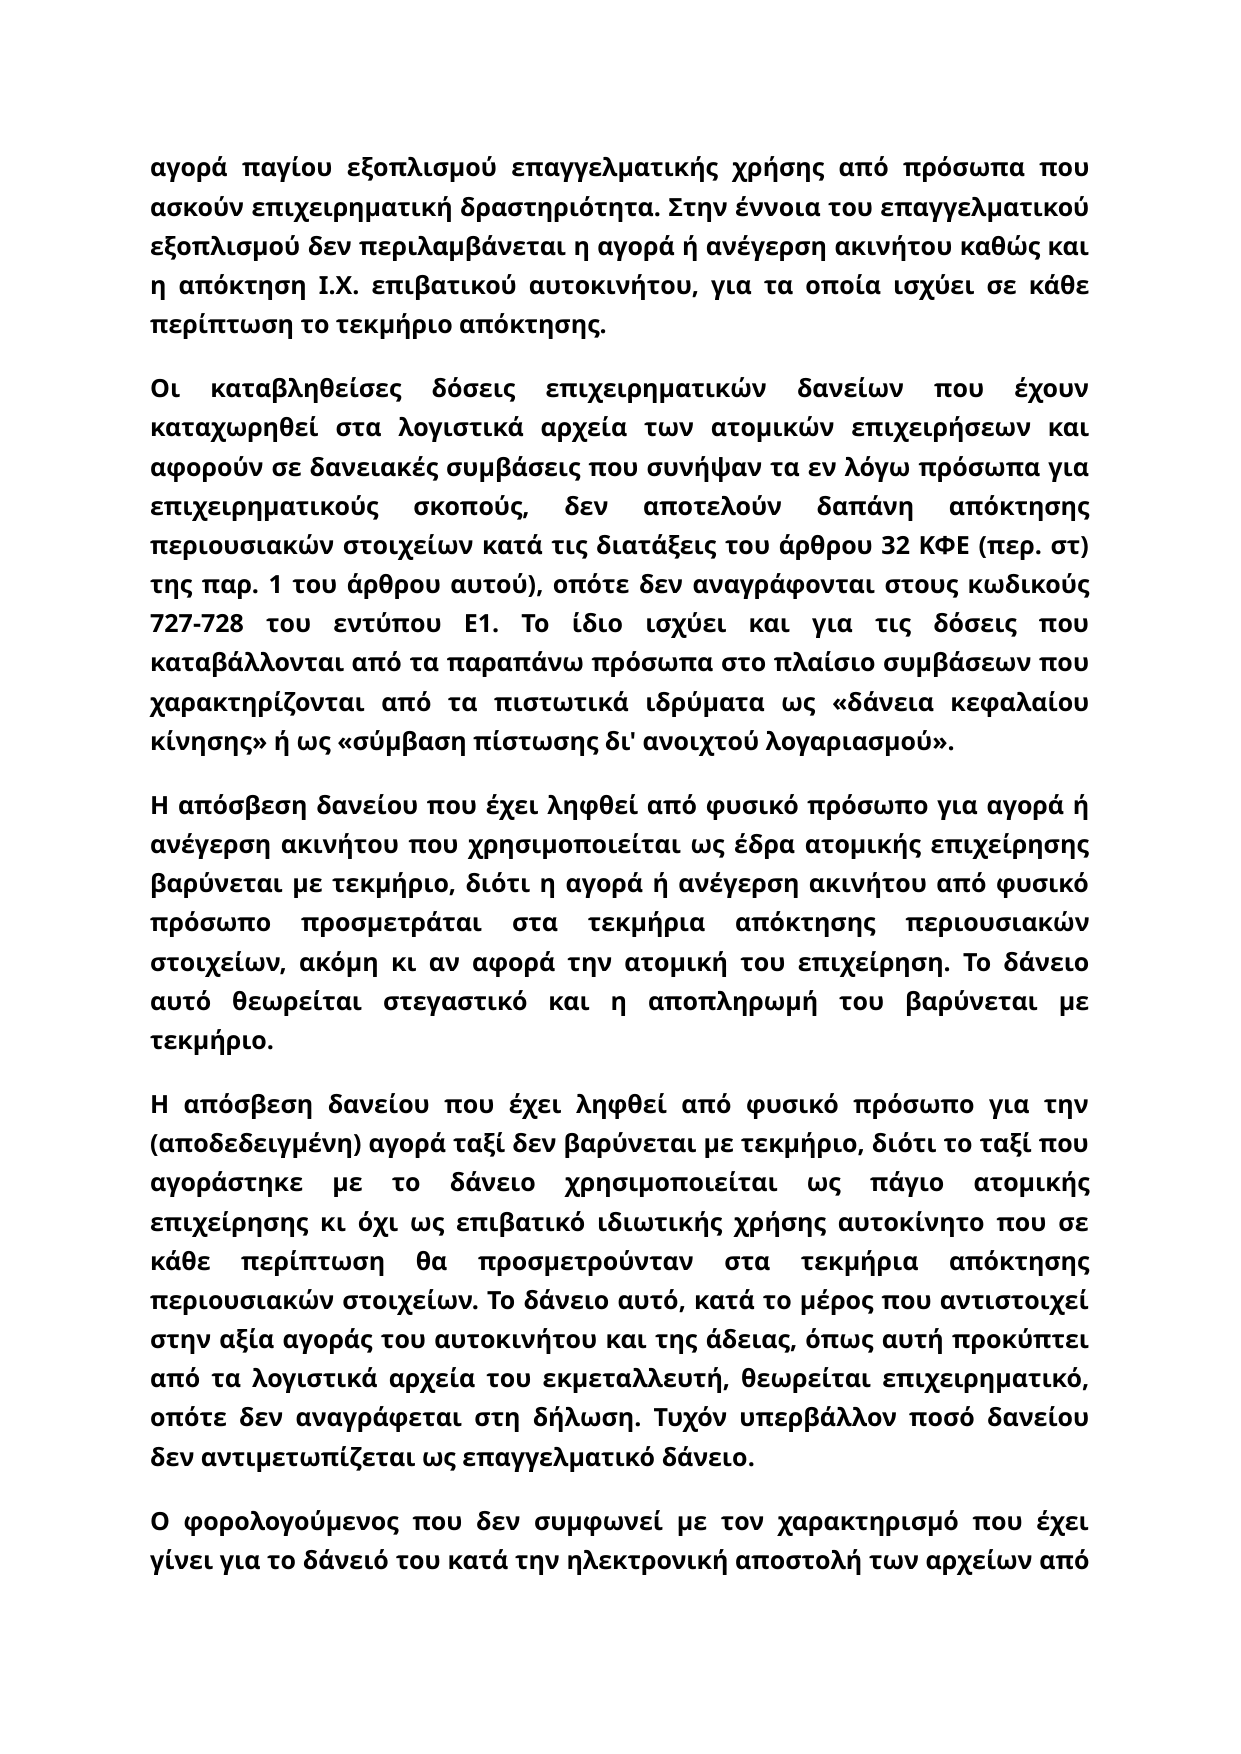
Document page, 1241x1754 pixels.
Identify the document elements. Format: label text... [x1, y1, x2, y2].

text Ο φορολογούμενος που δεν συμφωνεί με τον χαρακτηρισμό που έχει γίνει για το δάνειό του κατά την ηλεκτρονική αποστολή των αρχείων από [150, 1503, 1090, 1577]
text αγορά παγίου εξοπλισμού επαγγελματικής χρήσης από πρόσωπα που ασκούν επιχειρηματική δραστηριότητα. Στην έννοια του επαγγελματικού εξοπλισμού δεν περιλαμβάνεται η αγορά ή ανέγερση ακινήτου καθώς και η απόκτηση Ι.Χ. επιβατικού αυτοκινήτου, για τα οποία ισχύει σε κάθε περίπτωση το τεκμήριο απόκτησης. [150, 150, 1090, 341]
text Η απόσβεση δανείου που έχει ληφθεί από φυσικό πρόσωπο για την (αποδεδειγμένη) αγορά ταξί δεν βαρύνεται με τεκμήριο, διότι το ταξί που αγοράστηκε με το δάνειο χρησιμοποιείται ως πάγιο ατομικής επιχείρησης κι όχι ως επιβατικό ιδιωτικής χρήσης αυτοκίνητο που σε κάθε περίπτωση θα προσμετρούνταν στα τεκμήρια απόκτησης περιουσιακών στοιχείων. Το δάνειο αυτό, κατά το μέρος που αντιστοιχεί στην αξία αγοράς του αυτοκινήτου και της άδειας, όπως αυτή προκύπτει από τα λογιστικά αρχεία του εκμεταλλευτή, θεωρείται επιχειρηματικό, οπότε δεν αναγράφεται στη δήλωση. Τυχόν υπερβάλλον ποσό δανείου δεν αντιμετωπίζεται ως επαγγελματικό δάνειο. [150, 1087, 1090, 1473]
text Οι καταβληθείσες δόσεις επιχειρηματικών δανείων που έχουν καταχωρηθεί στα λογιστικά αρχεία των ατομικών επιχειρήσεων και αφορούν σε δανειακές συμβάσεις που συνήψαν τα εν λόγω πρόσωπα για επιχειρηματικούς σκοπούς, δεν αποτελούν δαπάνη απόκτησης περιουσιακών στοιχείων κατά τις διατάξεις του άρθρου 32 ΚΦΕ (περ. στ) της παρ. 1 του άρθρου αυτού), οπότε δεν αναγράφονται στους κωδικούς 727-728 του εντύπου Ε1. Το ίδιο ισχύει και για τις δόσεις που καταβάλλονται από τα παραπάνω πρόσωπα στο πλαίσιο συμβάσεων που χαρακτηρίζονται από τα πιστωτικά ιδρύματα ως «δάνεια κεφαλαίου κίνησης» ή ως «σύμβαση πίστωσης δι' ανοιχτού λογαριασμού». [150, 371, 1090, 757]
text Η απόσβεση δανείου που έχει ληφθεί από φυσικό πρόσωπο για αγορά ή ανέγερση ακινήτου που χρησιμοποιείται ως έδρα ατομικής επιχείρησης βαρύνεται με τεκμήριο, διότι η αγορά ή ανέγερση ακινήτου από φυσικό πρόσωπο προσμετράται στα τεκμήρια απόκτησης περιουσιακών στοιχείων, ακόμη κι αν αφορά την ατομική του επιχείρηση. Το δάνειο αυτό θεωρείται στεγαστικό και η αποπληρωμή του βαρύνεται με τεκμήριο. [150, 787, 1090, 1057]
